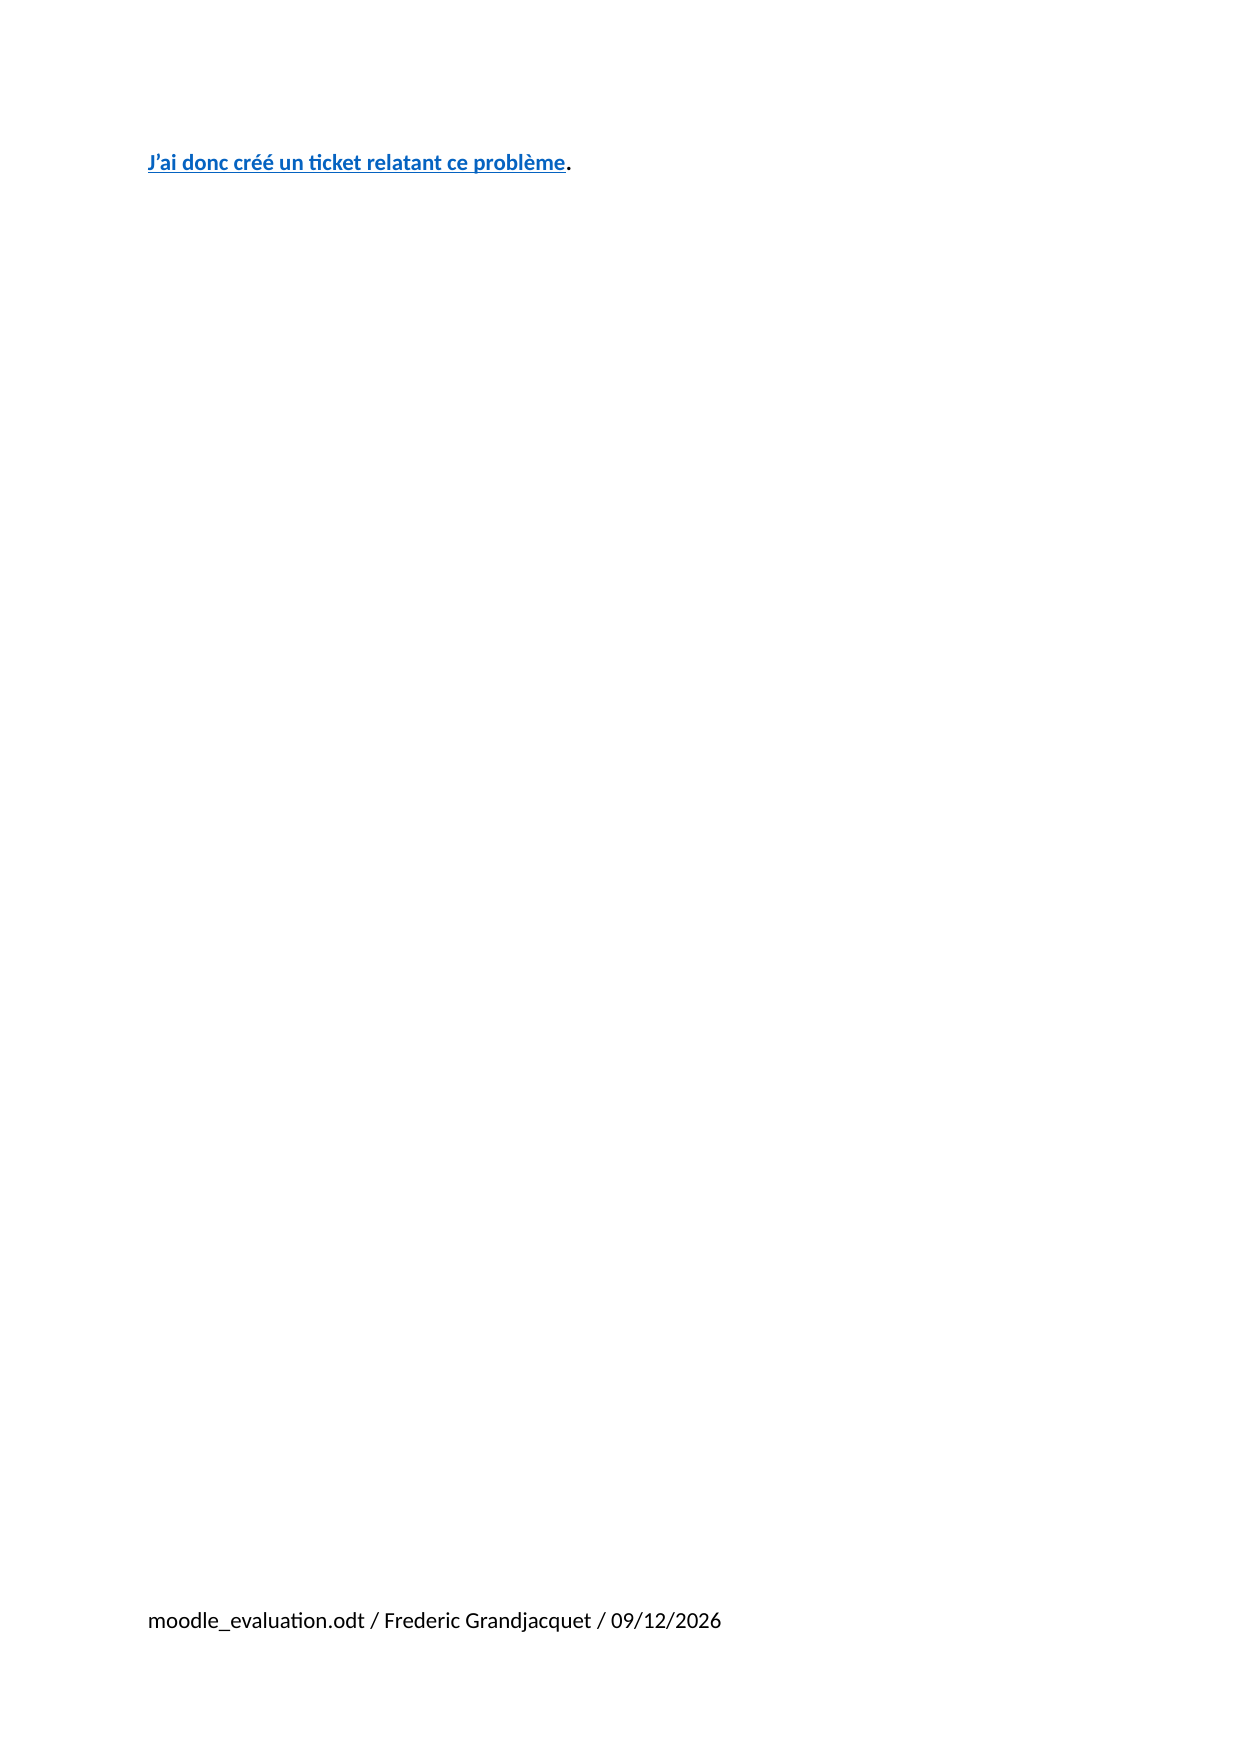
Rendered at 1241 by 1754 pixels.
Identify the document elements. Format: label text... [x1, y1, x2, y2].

text J’ai donc créé un ticket relatant ce problème. [148, 148, 1093, 176]
